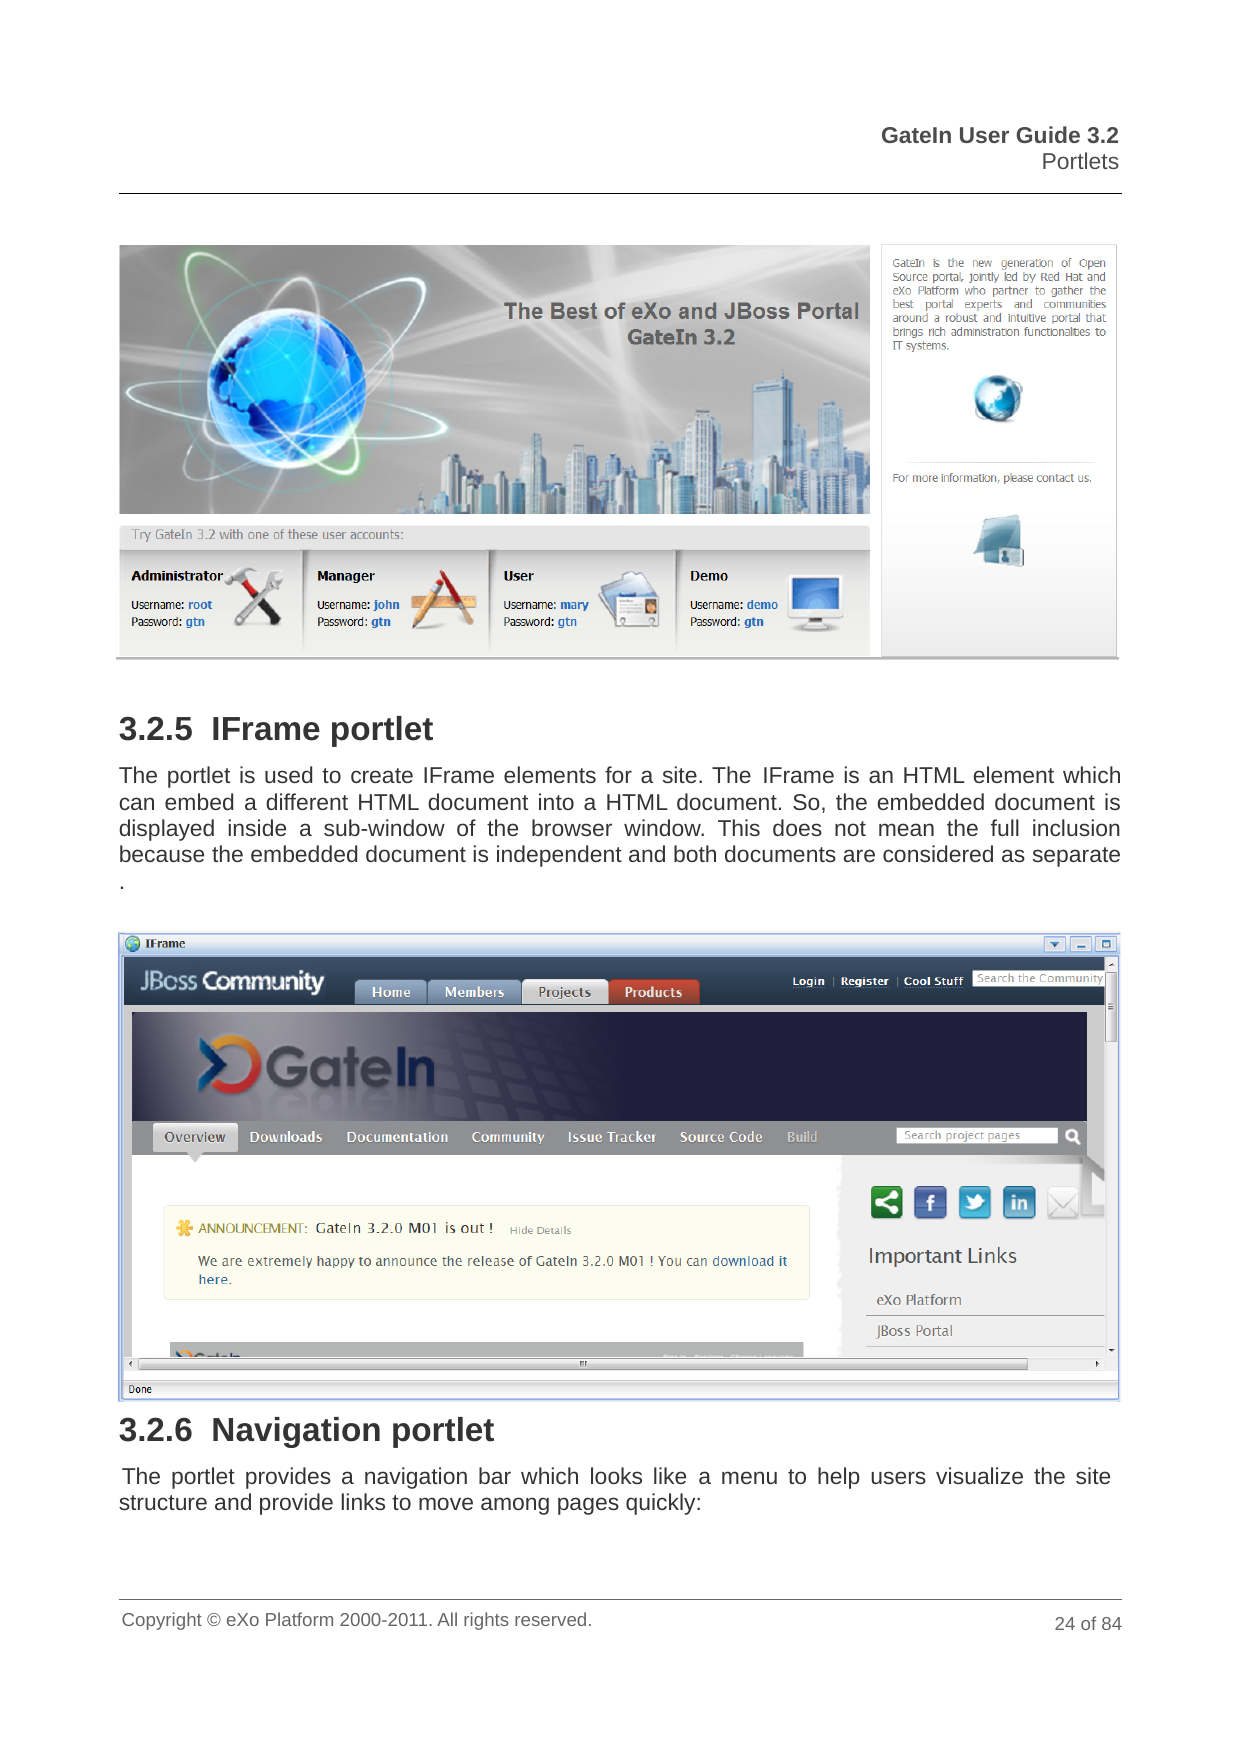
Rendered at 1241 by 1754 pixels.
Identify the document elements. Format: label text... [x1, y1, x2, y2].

picture [115, 241, 1120, 660]
list The portlet provides a navigation bar which looks like a menu to help users visualize the site structure and provide links to move among pages quickly: [45, 1463, 1122, 1516]
subtitle IFrame portlet [118, 709, 1122, 747]
picture [117, 931, 1121, 1402]
text The portlet is used to create IFrame elements for a site. The IFrame is an HTML element which can embed a different HTML document into a HTML document. So, the embedded document is displayed inside a sub-window of the browser window. This does not mean the full inclusion because the embedded document is independent and both documents are considered as separate . [118, 762, 1122, 894]
subtitle Navigation portlet [118, 909, 1122, 1448]
